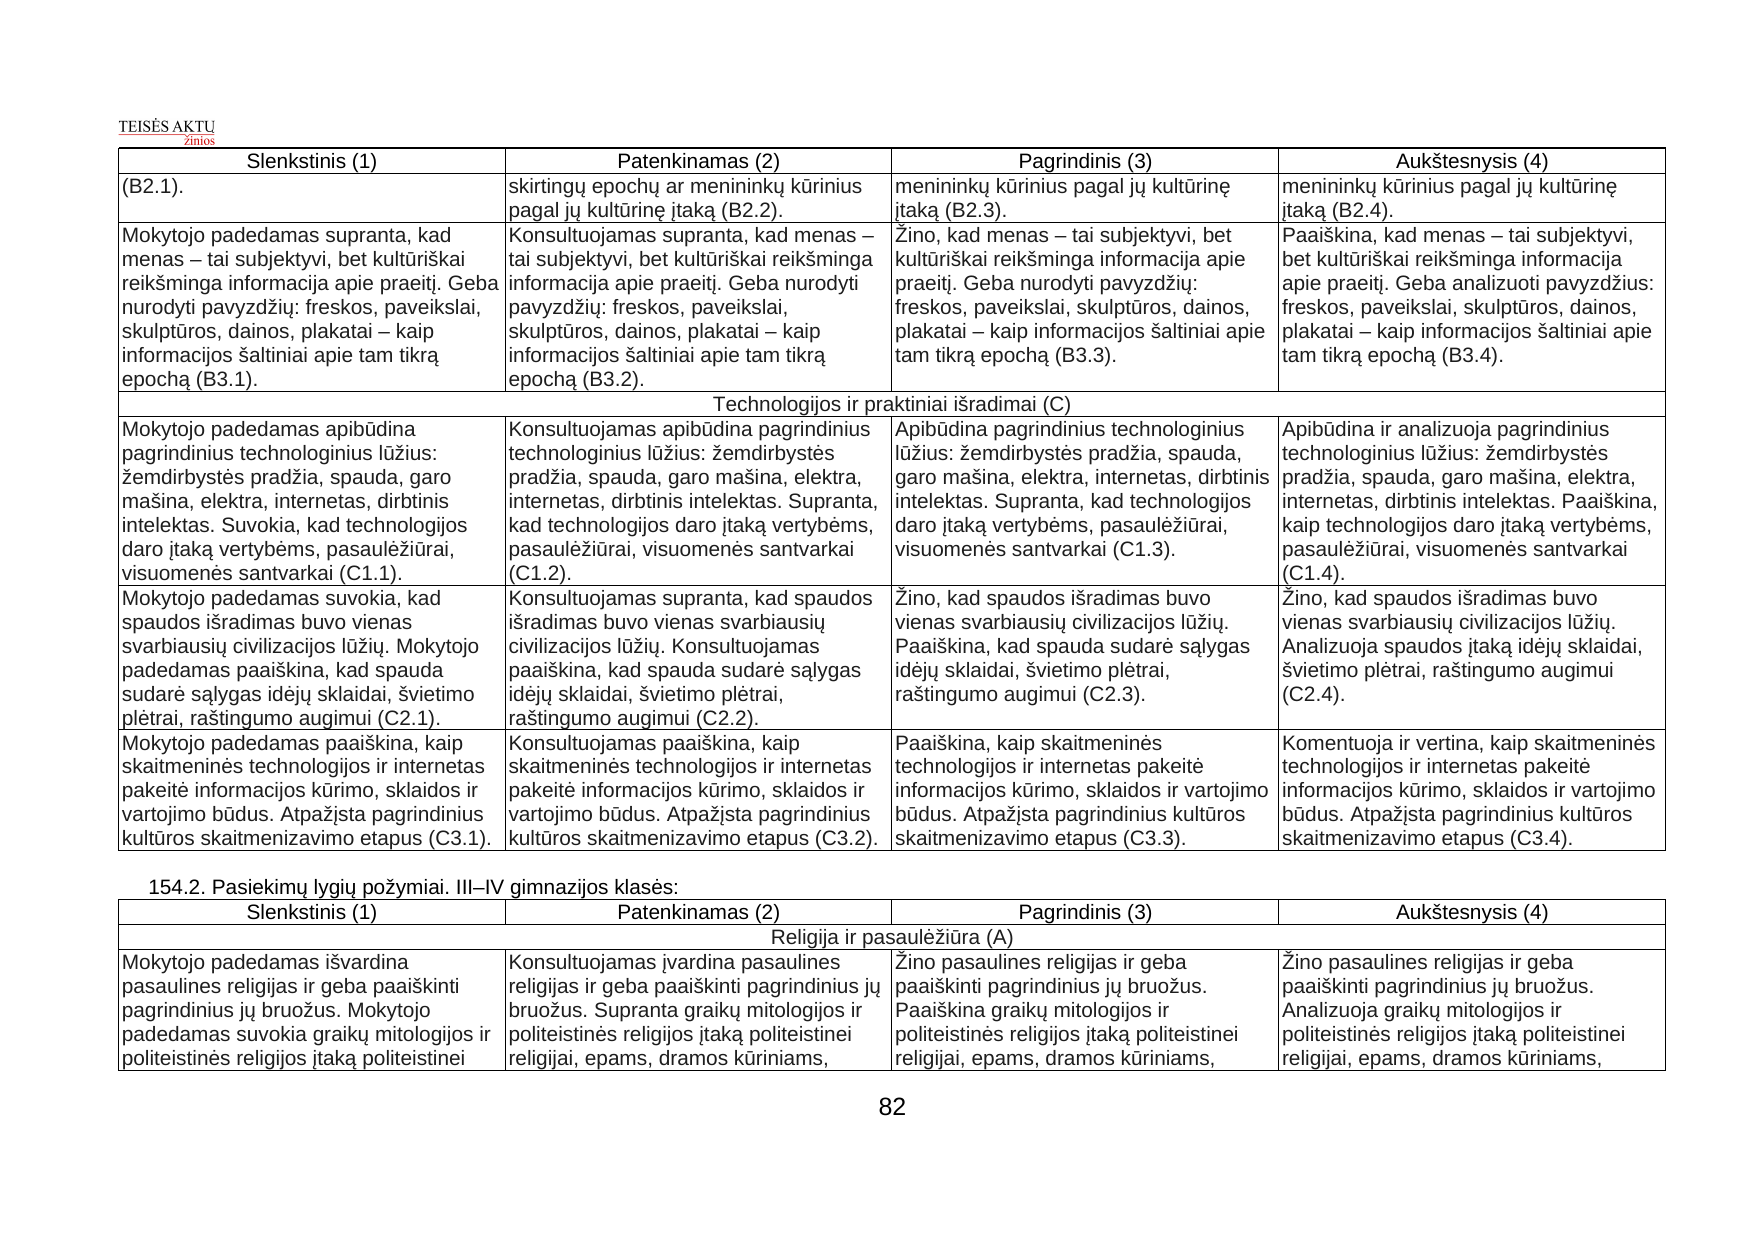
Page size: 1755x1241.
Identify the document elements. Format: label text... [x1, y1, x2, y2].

table_cell Konsultuojamas supranta, kad menas – tai subjektyvi, bet kultūriškai reikšminga informacija apie praeitį. Geba nurodyti pavyzdžių: freskos, paveikslai, skulptūros, dainos, plakatai – kaip informacijos šaltiniai apie tam tikrą epochą (B3.2). [506, 223, 891, 391]
table_header Aukštesnysis (4) [1279, 149, 1665, 173]
table_cell Mokytojo padedamas suvokia, kad spaudos išradimas buvo vienas svarbiausių civilizacijos lūžių. Mokytojo padedamas paaiškina, kad spauda sudarė sąlygas idėjų sklaidai, švietimo plėtrai, raštingumo augimui (C2.1). [119, 586, 505, 729]
table_cell Paaiškina, kaip skaitmeninės technologijos ir internetas pakeitė informacijos kūrimo, sklaidos ir vartojimo būdus. Atpažįsta pagrindinius kultūros skaitmenizavimo etapus (C3.3). [892, 730, 1278, 850]
table_header Pagrindinis (3) [892, 900, 1278, 924]
table_cell Komentuoja ir vertina, kaip skaitmeninės technologijos ir internetas pakeitė informacijos kūrimo, sklaidos ir vartojimo būdus. Atpažįsta pagrindinius kultūros skaitmenizavimo etapus (C3.4). [1279, 730, 1665, 850]
table_cell Konsultuojamas įvardina pasaulines religijas ir geba paaiškinti pagrindinius jų bruožus. Supranta graikų mitologijos ir politeistinės religijos įtaką politeistinei religijai, epams, dramos kūriniams, [506, 950, 891, 1070]
table_header Slenkstinis (1) [119, 900, 505, 924]
table_cell Mokytojo padedamas paaiškina, kaip skaitmeninės technologijos ir internetas pakeitė informacijos kūrimo, sklaidos ir vartojimo būdus. Atpažįsta pagrindinius kultūros skaitmenizavimo etapus (C3.1). [119, 730, 505, 850]
table_cell Mokytojo padedamas apibūdina pagrindinius technologinius lūžius: žemdirbystės pradžia, spauda, garo mašina, elektra, internetas, dirbtinis intelektas. Suvokia, kad technologijos daro įtaką vertybėms, pasaulėžiūrai, visuomenės santvarkai (C1.1). [119, 417, 505, 584]
table_header Patenkinamas (2) [506, 149, 891, 173]
table_cell menininkų kūrinius pagal jų kultūrinę įtaką (B2.4). [1279, 174, 1665, 222]
table_cell Žino, kad spaudos išradimas buvo vienas svarbiausių civilizacijos lūžių. Paaiškina, kad spauda sudarė sąlygas idėjų sklaidai, švietimo plėtrai, raštingumo augimui (C2.3). [892, 586, 1278, 729]
table_cell Žino, kad spaudos išradimas buvo vienas svarbiausių civilizacijos lūžių. Analizuoja spaudos įtaką idėjų sklaidai, švietimo plėtrai, raštingumo augimui (C2.4). [1279, 586, 1665, 729]
table_cell menininkų kūrinius pagal jų kultūrinę įtaką (B2.3). [892, 174, 1278, 222]
table_header Aukštesnysis (4) [1279, 900, 1665, 924]
table_cell Technologijos ir praktiniai išradimai (C) [119, 392, 1665, 416]
table_cell Apibūdina ir analizuoja pagrindinius technologinius lūžius: žemdirbystės pradžia, spauda, garo mašina, elektra, internetas, dirbtinis intelektas. Paaiškina, kaip technologijos daro įtaką vertybėms, pasaulėžiūrai, visuomenės santvarkai (C1.4). [1279, 417, 1665, 584]
table_cell (B2.1). [119, 174, 505, 222]
table_header Pagrindinis (3) [892, 149, 1278, 173]
table_cell Žino, kad menas – tai subjektyvi, bet kultūriškai reikšminga informacija apie praeitį. Geba nurodyti pavyzdžių: freskos, paveikslai, skulptūros, dainos, plakatai – kaip informacijos šaltiniai apie tam tikrą epochą (B3.3). [892, 223, 1278, 391]
table_cell Apibūdina pagrindinius technologinius lūžius: žemdirbystės pradžia, spauda, garo mašina, elektra, internetas, dirbtinis intelektas. Supranta, kad technologijos daro įtaką vertybėms, pasaulėžiūrai, visuomenės santvarkai (C1.3). [892, 417, 1278, 584]
text 154.2. Pasiekimų lygių požymiai. III–IV gimnazijos klasės: [118, 875, 1666, 899]
table_cell Konsultuojamas paaiškina, kaip skaitmeninės technologijos ir internetas pakeitė informacijos kūrimo, sklaidos ir vartojimo būdus. Atpažįsta pagrindinius kultūros skaitmenizavimo etapus (C3.2). [506, 730, 891, 850]
table_header Patenkinamas (2) [506, 900, 891, 924]
table_cell Konsultuojamas supranta, kad spaudos išradimas buvo vienas svarbiausių civilizacijos lūžių. Konsultuojamas paaiškina, kad spauda sudarė sąlygas idėjų sklaidai, švietimo plėtrai, raštingumo augimui (C2.2). [506, 586, 891, 729]
table_cell Žino pasaulines religijas ir geba paaiškinti pagrindinius jų bruožus. Paaiškina graikų mitologijos ir politeistinės religijos įtaką politeistinei religijai, epams, dramos kūriniams, [892, 950, 1278, 1070]
table_header Slenkstinis (1) [119, 149, 505, 173]
table_cell skirtingų epochų ar menininkų kūrinius pagal jų kultūrinę įtaką (B2.2). [506, 174, 891, 222]
table_cell Žino pasaulines religijas ir geba paaiškinti pagrindinius jų bruožus. Analizuoja graikų mitologijos ir politeistinės religijos įtaką politeistinei religijai, epams, dramos kūriniams, [1279, 950, 1665, 1070]
table_cell Mokytojo padedamas supranta, kad menas – tai subjektyvi, bet kultūriškai reikšminga informacija apie praeitį. Geba nurodyti pavyzdžių: freskos, paveikslai, skulptūros, dainos, plakatai – kaip informacijos šaltiniai apie tam tikrą epochą (B3.1). [119, 223, 505, 391]
table_cell Paaiškina, kad menas – tai subjektyvi, bet kultūriškai reikšminga informacija apie praeitį. Geba analizuoti pavyzdžius: freskos, paveikslai, skulptūros, dainos, plakatai – kaip informacijos šaltiniai apie tam tikrą epochą (B3.4). [1279, 223, 1665, 391]
table_cell Religija ir pasaulėžiūra (A) [119, 925, 1665, 949]
table_cell Mokytojo padedamas išvardina pasaulines religijas ir geba paaiškinti pagrindinius jų bruožus. Mokytojo padedamas suvokia graikų mitologijos ir politeistinės religijos įtaką politeistinei [119, 950, 505, 1070]
table_cell Konsultuojamas apibūdina pagrindinius technologinius lūžius: žemdirbystės pradžia, spauda, garo mašina, elektra, internetas, dirbtinis intelektas. Supranta, kad technologijos daro įtaką vertybėms, pasaulėžiūrai, visuomenės santvarkai (C1.2). [506, 417, 891, 584]
